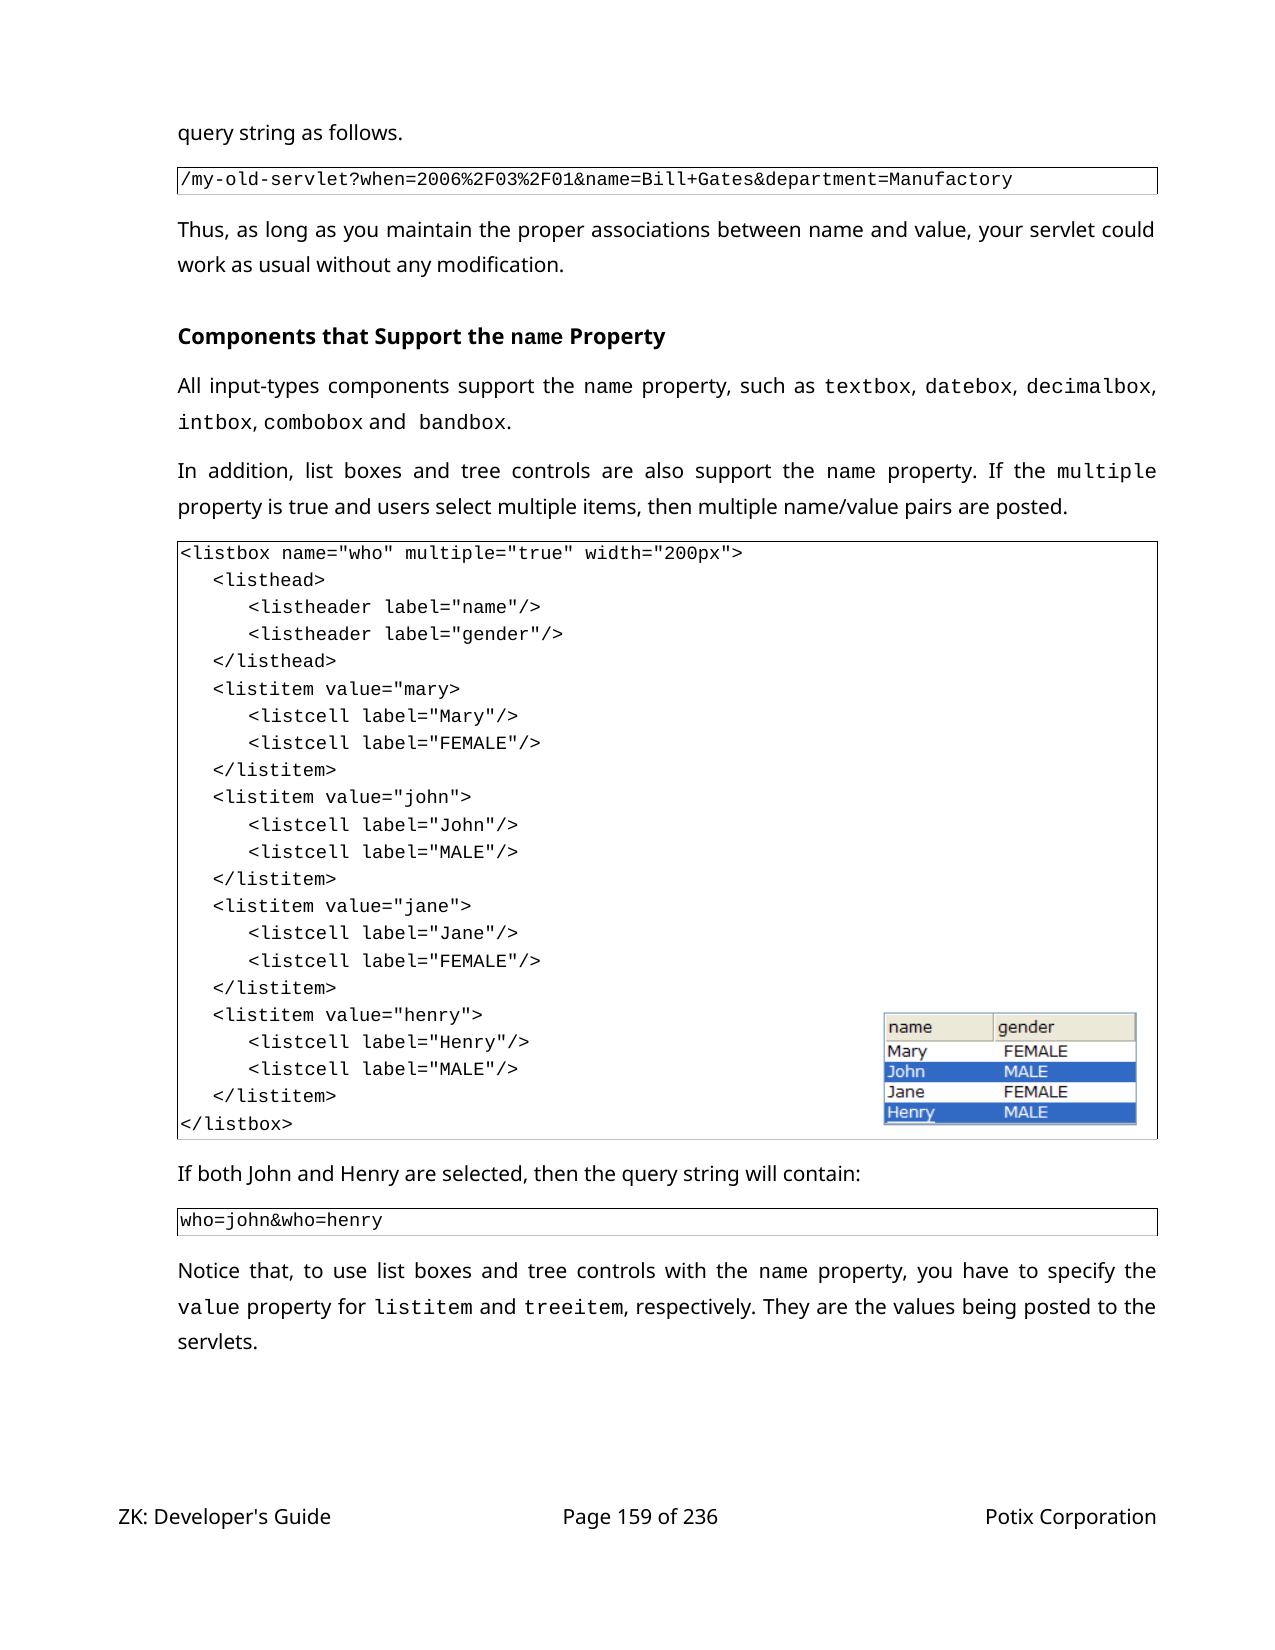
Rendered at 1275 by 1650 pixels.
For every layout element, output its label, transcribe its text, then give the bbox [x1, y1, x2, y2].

text who=john&who=henry [178, 1209, 1157, 1235]
text <listcell label="Jane"/> [178, 921, 1157, 946]
text </listitem> [178, 867, 1157, 891]
text If both John and Henry are selected, then the query string will contain: [177, 1159, 1157, 1188]
text In addition, list boxes and tree controls are also support the name property. If the multiple property is true and users select multiple items, then multiple name/value pairs are posted. [177, 456, 1157, 520]
text /my-old-servlet?when=2006%2F03%2F01&name=Bill+Gates&department=Manufactory [178, 168, 1157, 194]
text <listcell label="John"/> [178, 812, 1157, 837]
text <listcell label="MALE"/> [178, 1057, 880, 1081]
text <listitem value="henry"> [178, 1003, 1157, 1027]
text <listheader label="gender"/> [178, 622, 1157, 646]
text <listitem value="john"> [178, 785, 1157, 809]
text <listcell label="MALE"/> [178, 840, 1157, 864]
text <listcell label="Henry"/> [178, 1030, 880, 1054]
subtitle Components that Support the name Property [177, 321, 1157, 351]
text <listbox name="who" multiple="true" width="200px"> [178, 542, 1157, 565]
text Thus, as long as you maintain the proper associations between name and value, your servlet could work as usual without any modification. [177, 215, 1157, 278]
text <listitem value="jane"> [178, 894, 1157, 918]
text Notice that, to use list boxes and tree controls with the name property, you have to specify the value property for listitem and treeitem, respectively. They are the values being posted to the servlets. [177, 1256, 1157, 1356]
text <listcell label="FEMALE"/> [178, 948, 1157, 973]
text <listcell label="FEMALE"/> [178, 731, 1157, 755]
text <listheader label="name"/> [178, 595, 1157, 619]
text </listitem> [178, 976, 1157, 1000]
text </listitem> [178, 1084, 880, 1109]
text [1142, 1084, 1157, 1109]
text </listhead> [178, 649, 1157, 674]
picture [880, 1011, 1142, 1128]
text </listbox> [178, 1112, 1157, 1139]
text query string as follows. [177, 118, 1157, 146]
text <listitem value="mary> [178, 677, 1157, 701]
text All input-types components support the name property, such as textbox, datebox, decimalbox, intbox, combobox and bandbox. [177, 372, 1157, 436]
text </listitem> [178, 758, 1157, 782]
text <listhead> [178, 568, 1157, 592]
text <listcell label="Mary"/> [178, 704, 1157, 728]
